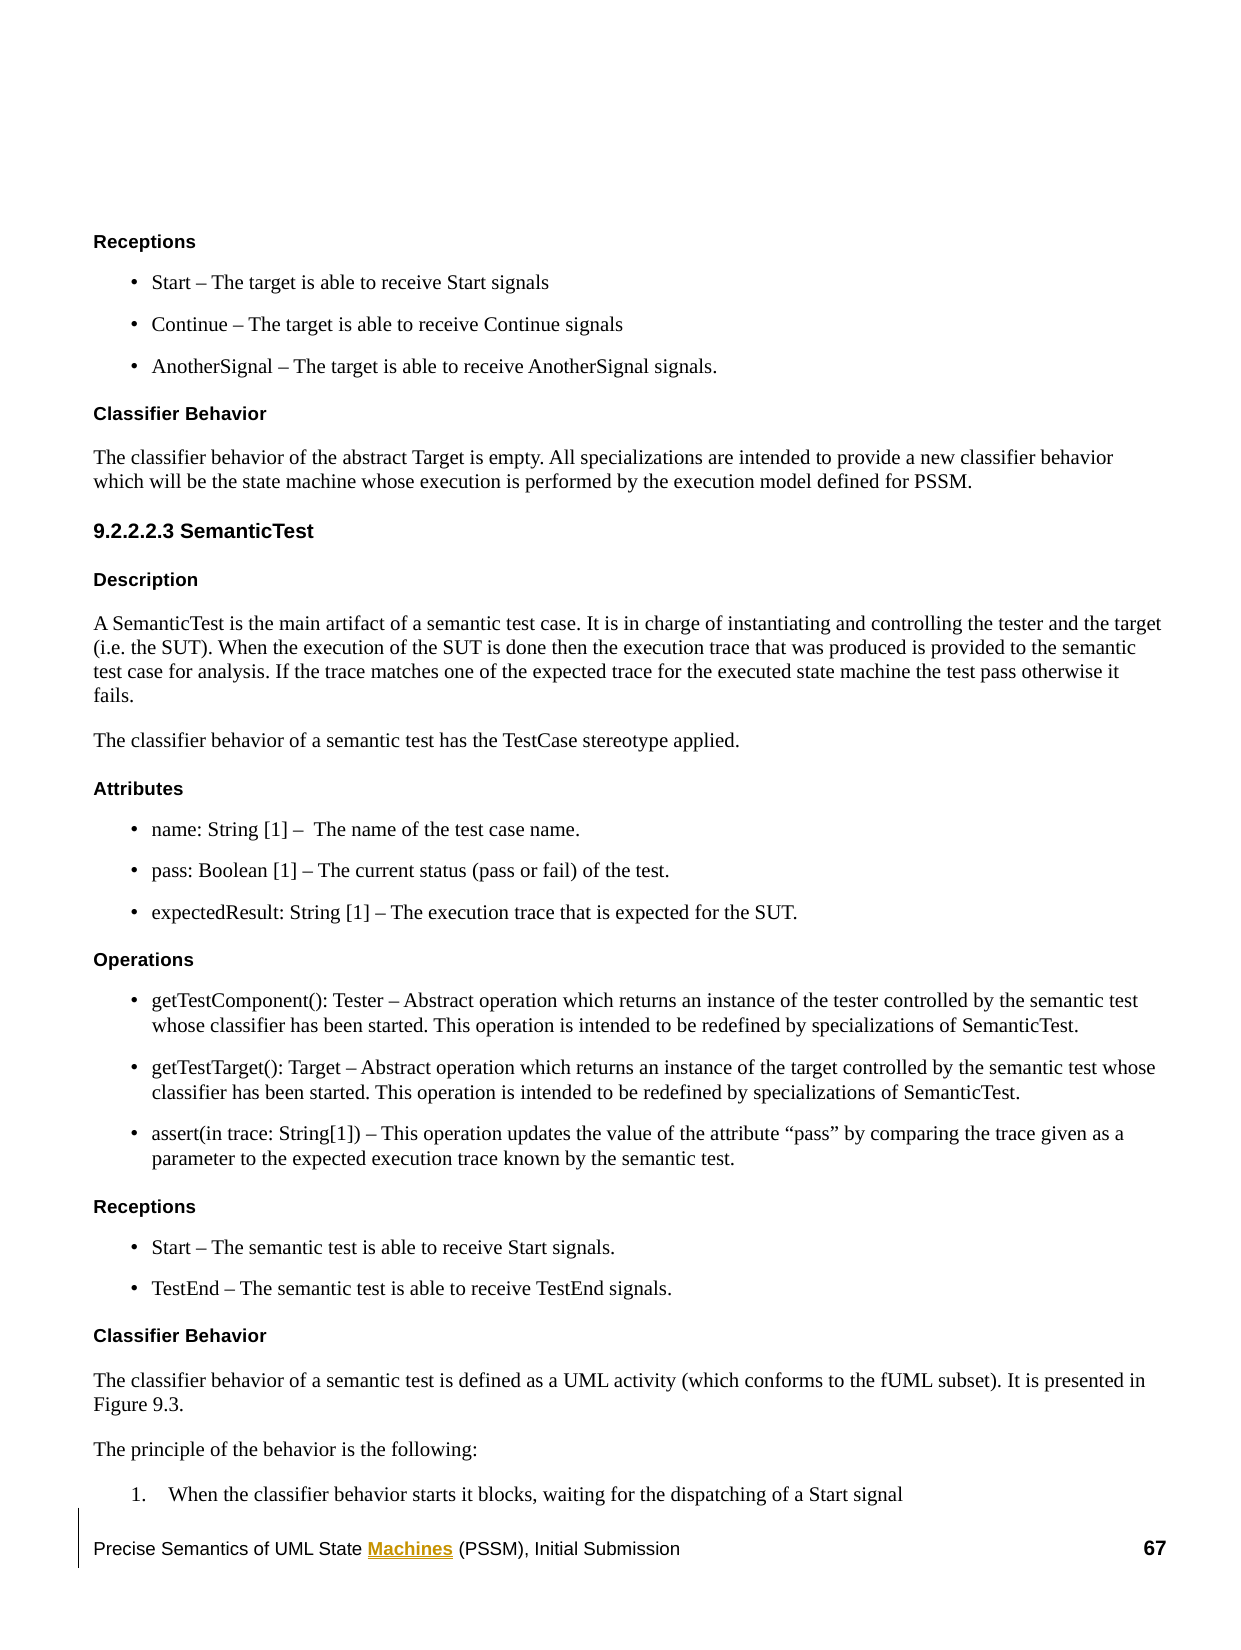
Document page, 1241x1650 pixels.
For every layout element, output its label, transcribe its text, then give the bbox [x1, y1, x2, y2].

subtitle Classifier Behavior [93, 1325, 1164, 1347]
subtitle Operations [93, 949, 1164, 970]
subtitle SemanticTest [93, 518, 1164, 543]
subtitle Attributes [93, 777, 1164, 799]
text The classifier behavior of the abstract Target is empty. All specializations are intended to provide a new classifier behavior which will be the state machine whose execution is performed by the execution model defined for PSSM. [93, 445, 1164, 493]
list Start – The target is able to receive Start signals [131, 269, 1164, 294]
list TestEnd – The semantic test is able to receive TestEnd signals. [131, 1275, 1164, 1300]
subtitle Receptions [93, 1195, 1164, 1217]
list When the classifier behavior starts it blocks, waiting for the dispatching of a Start signal [131, 1482, 1164, 1506]
list Start – The semantic test is able to receive Start signals. [131, 1234, 1164, 1259]
list assert(in trace: String[1]) – This operation updates the value of the attribute “pass” by comparing the trace given as a parameter to the expected execution trace known by the semantic test. [131, 1120, 1164, 1170]
list expectedResult: String [1] – The execution trace that is expected for the SUT. [131, 899, 1164, 924]
list AnotherSignal – The target is able to receive AnotherSignal signals. [131, 353, 1164, 378]
text A SemanticTest is the main artifact of a semantic test case. It is in charge of instantiating and controlling the tester and the target (i.e. the SUT). When the execution of the SUT is done then the execution trace that was produced is provided to the semantic test case for analysis. If the trace matches one of the expected trace for the executed state machine the test pass otherwise it fails. [93, 611, 1164, 707]
text The classifier behavior of a semantic test is defined as a UML activity (which conforms to the fUML subset). It is presented in Figure 9.3. [93, 1368, 1164, 1416]
subtitle Description [93, 568, 1164, 590]
text The principle of the behavior is the following: [93, 1437, 1164, 1461]
list getTestComponent(): Tester – Abstract operation which returns an instance of the tester controlled by the semantic test whose classifier has been started. This operation is intended to be redefined by specializations of SemanticTest. [131, 987, 1164, 1037]
text The classifier behavior of a semantic test has the TestCase stereotype applied. [93, 728, 1164, 752]
subtitle Classifier Behavior [93, 403, 1164, 424]
subtitle Receptions [93, 231, 1164, 253]
list pass: Boolean [1] – The current status (pass or fail) of the test. [131, 857, 1164, 882]
list Continue – The target is able to receive Continue signals [131, 311, 1164, 336]
list name: String [1] – The name of the test case name. [131, 816, 1164, 841]
list getTestTarget(): Target – Abstract operation which returns an instance of the target controlled by the semantic test whose classifier has been started. This operation is intended to be redefined by specializations of SemanticTest. [131, 1054, 1164, 1104]
